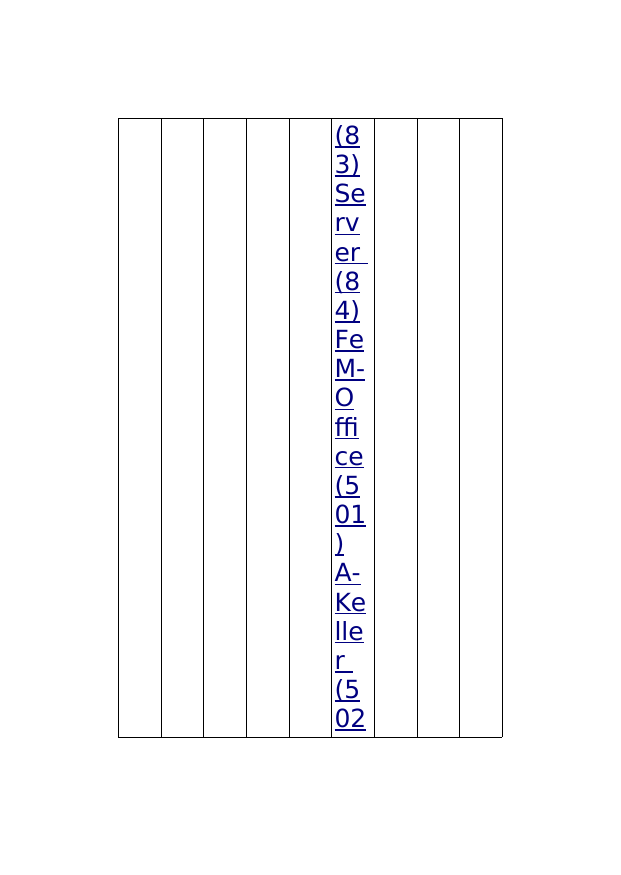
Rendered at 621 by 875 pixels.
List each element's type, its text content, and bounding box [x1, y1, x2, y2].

table_cell [460, 119, 502, 737]
table_cell [247, 119, 289, 737]
table_cell [290, 119, 331, 737]
table_cell [418, 119, 459, 737]
table_cell [204, 119, 246, 737]
table_cell [162, 119, 203, 737]
table_cell (83) Server (84) FeM-Office (501) A-Keller (502 [332, 119, 374, 737]
table_cell [119, 119, 161, 737]
table_cell [375, 119, 417, 737]
